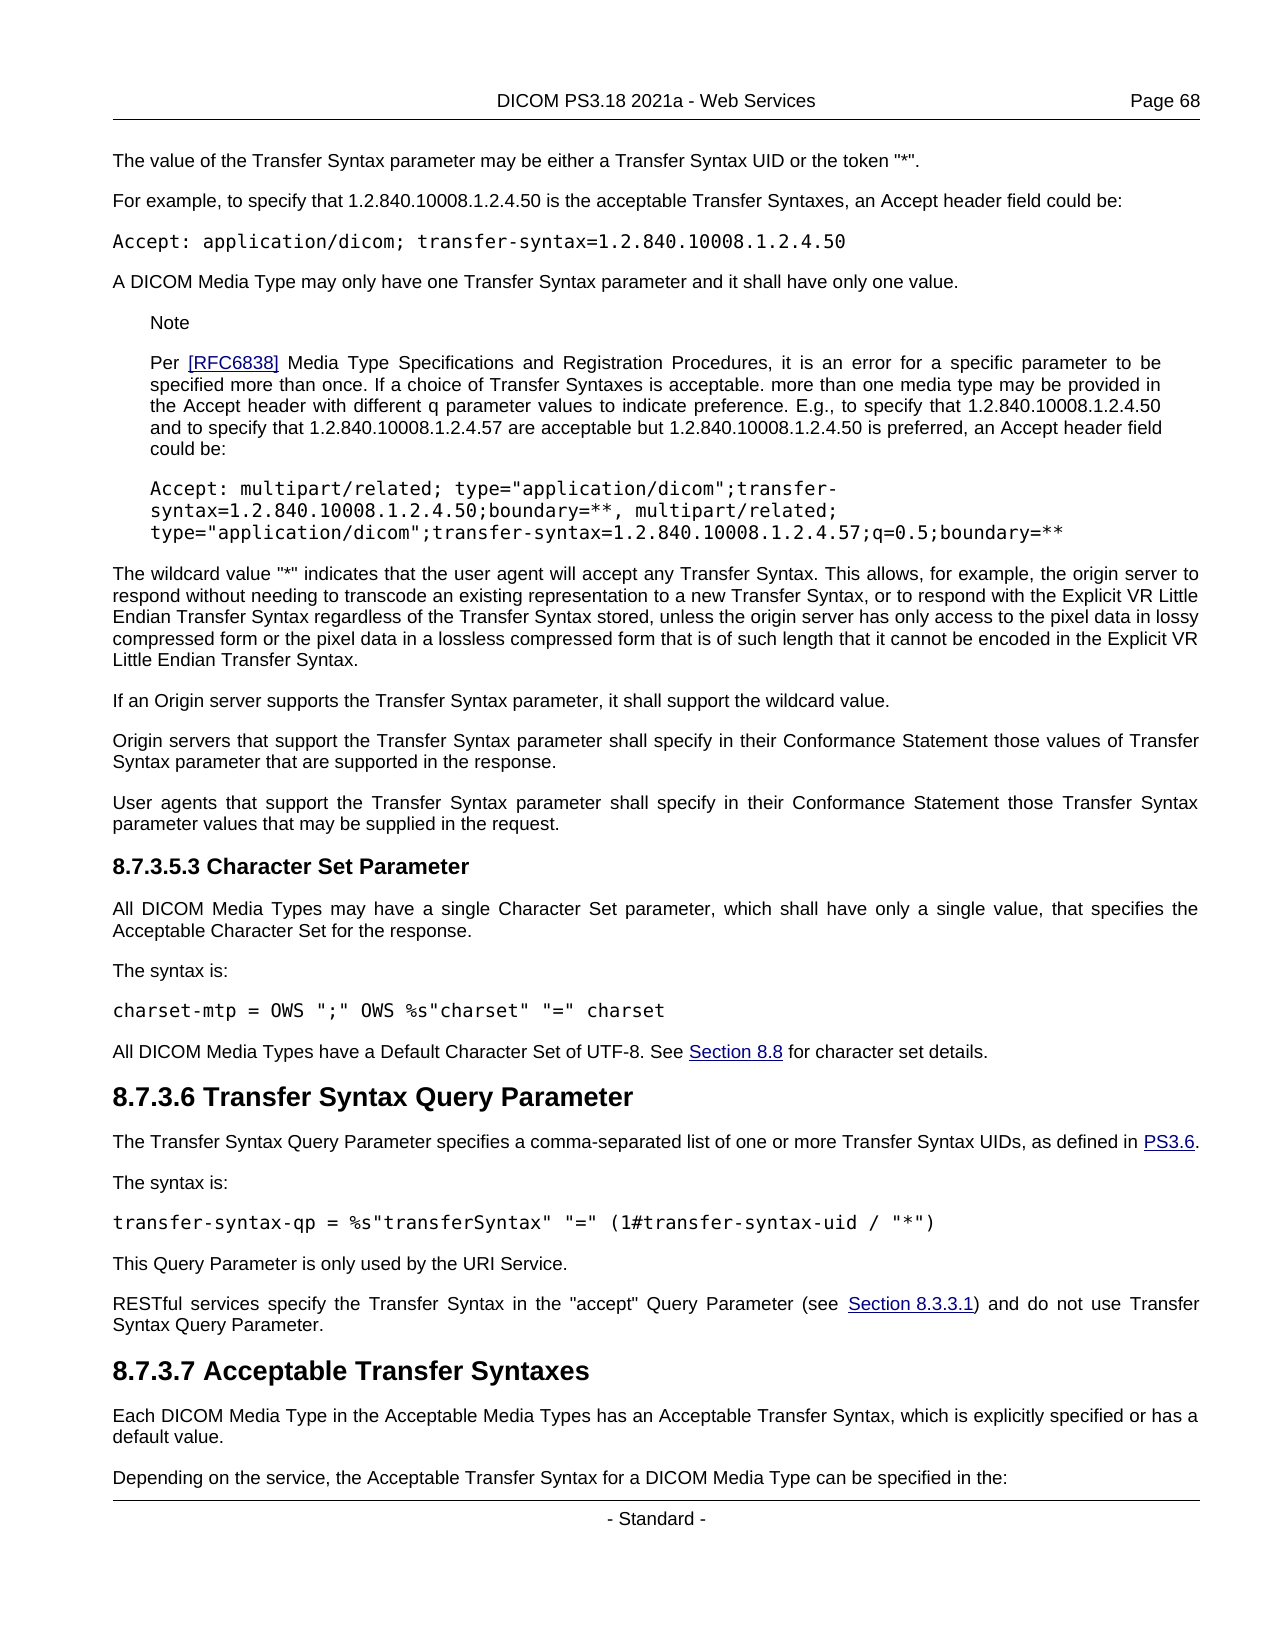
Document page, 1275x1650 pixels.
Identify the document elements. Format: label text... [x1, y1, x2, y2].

text All DICOM Media Types have a Default Character Set of UTF-8. See Section 8.8 for character set details. [112, 1041, 1200, 1062]
text 8.7.3.6 Transfer Syntax Query Parameter [112, 1081, 1200, 1112]
text The wildcard value "*" indicates that the user agent will accept any Transfer Syntax. This allows, for example, the origin server to respond without needing to transcode an existing representation to a new Transfer Syntax, or to respond with the Explicit VR Little Endian Transfer Syntax regardless of the Transfer Syntax stored, unless the origin server has only access to the pixel data in lossy compressed form or the pixel data in a lossless compressed form that is of such length that it cannot be encoded in the Explicit VR Little Endian Transfer Syntax. [112, 563, 1200, 671]
text The syntax is: [112, 960, 1200, 981]
text A DICOM Media Type may only have one Transfer Syntax parameter and it shall have only one value. [112, 271, 1200, 293]
text Accept: multipart/related; type="application/dicom";transfer-syntax=1.2.840.10008.1.2.4.50;boundary=**, multipart/related; type="application/dicom";transfer-syntax=1.2.840.10008.1.2.4.57;q=0.5;boundary=** [150, 478, 1162, 544]
text Depending on the service, the Acceptable Transfer Syntax for a DICOM Media Type can be specified in the: [112, 1466, 1200, 1488]
text Accept: application/dicom; transfer-syntax=1.2.840.10008.1.2.4.50 [112, 231, 1200, 252]
text If an Origin server supports the Transfer Syntax parameter, it shall support the wildcard value. [112, 689, 1200, 711]
text transfer-syntax-qp = %s"transferSyntax" "=" (1#transfer-syntax-uid / "*") [112, 1212, 1200, 1234]
text This Query Parameter is only used by the URI Service. [112, 1252, 1200, 1274]
text Per [RFC6838] Media Type Specifications and Registration Procedures, it is an error for a specific parameter to be specified more than once. If a choice of Transfer Syntaxes is acceptable. more than one media type may be provided in the Accept header with different q parameter values to indicate preference. E.g., to specify that 1.2.840.10008.1.2.4.50 and to specify that 1.2.840.10008.1.2.4.57 are acceptable but 1.2.840.10008.1.2.4.50 is preferred, an Accept header field could be: [150, 352, 1162, 460]
text The syntax is: [112, 1171, 1200, 1193]
text User agents that support the Transfer Syntax parameter shall specify in their Conformance Statement those Transfer Syntax parameter values that may be supplied in the request. [112, 792, 1200, 835]
text 8.7.3.7 Acceptable Transfer Syntaxes [112, 1354, 1200, 1386]
text Note [150, 312, 1162, 333]
text For example, to specify that 1.2.840.10008.1.2.4.50 is the acceptable Transfer Syntaxes, an Accept header field could be: [112, 190, 1200, 212]
text charset-mtp = OWS ";" OWS %s"charset" "=" charset [112, 1000, 1200, 1022]
text Each DICOM Media Type in the Acceptable Media Types has an Acceptable Transfer Syntax, which is explicitly specified or has a default value. [112, 1404, 1200, 1448]
text The Transfer Syntax Query Parameter specifies a comma-separated list of one or more Transfer Syntax UIDs, as defined in PS3.6. [112, 1131, 1200, 1153]
text All DICOM Media Types may have a single Character Set parameter, which shall have only a single value, that specifies the Acceptable Character Set for the response. [112, 898, 1200, 941]
text RESTful services specify the Transfer Syntax in the "accept" Query Parameter (see Section 8.3.3.1) and do not use Transfer Syntax Query Parameter. [112, 1293, 1200, 1336]
text 8.7.3.5.3 Character Set Parameter [112, 853, 1200, 879]
text The value of the Transfer Syntax parameter may be either a Transfer Syntax UID or the token "*". [112, 150, 1200, 172]
text Origin servers that support the Transfer Syntax parameter shall specify in their Conformance Statement those values of Transfer Syntax parameter that are supported in the response. [112, 730, 1200, 773]
